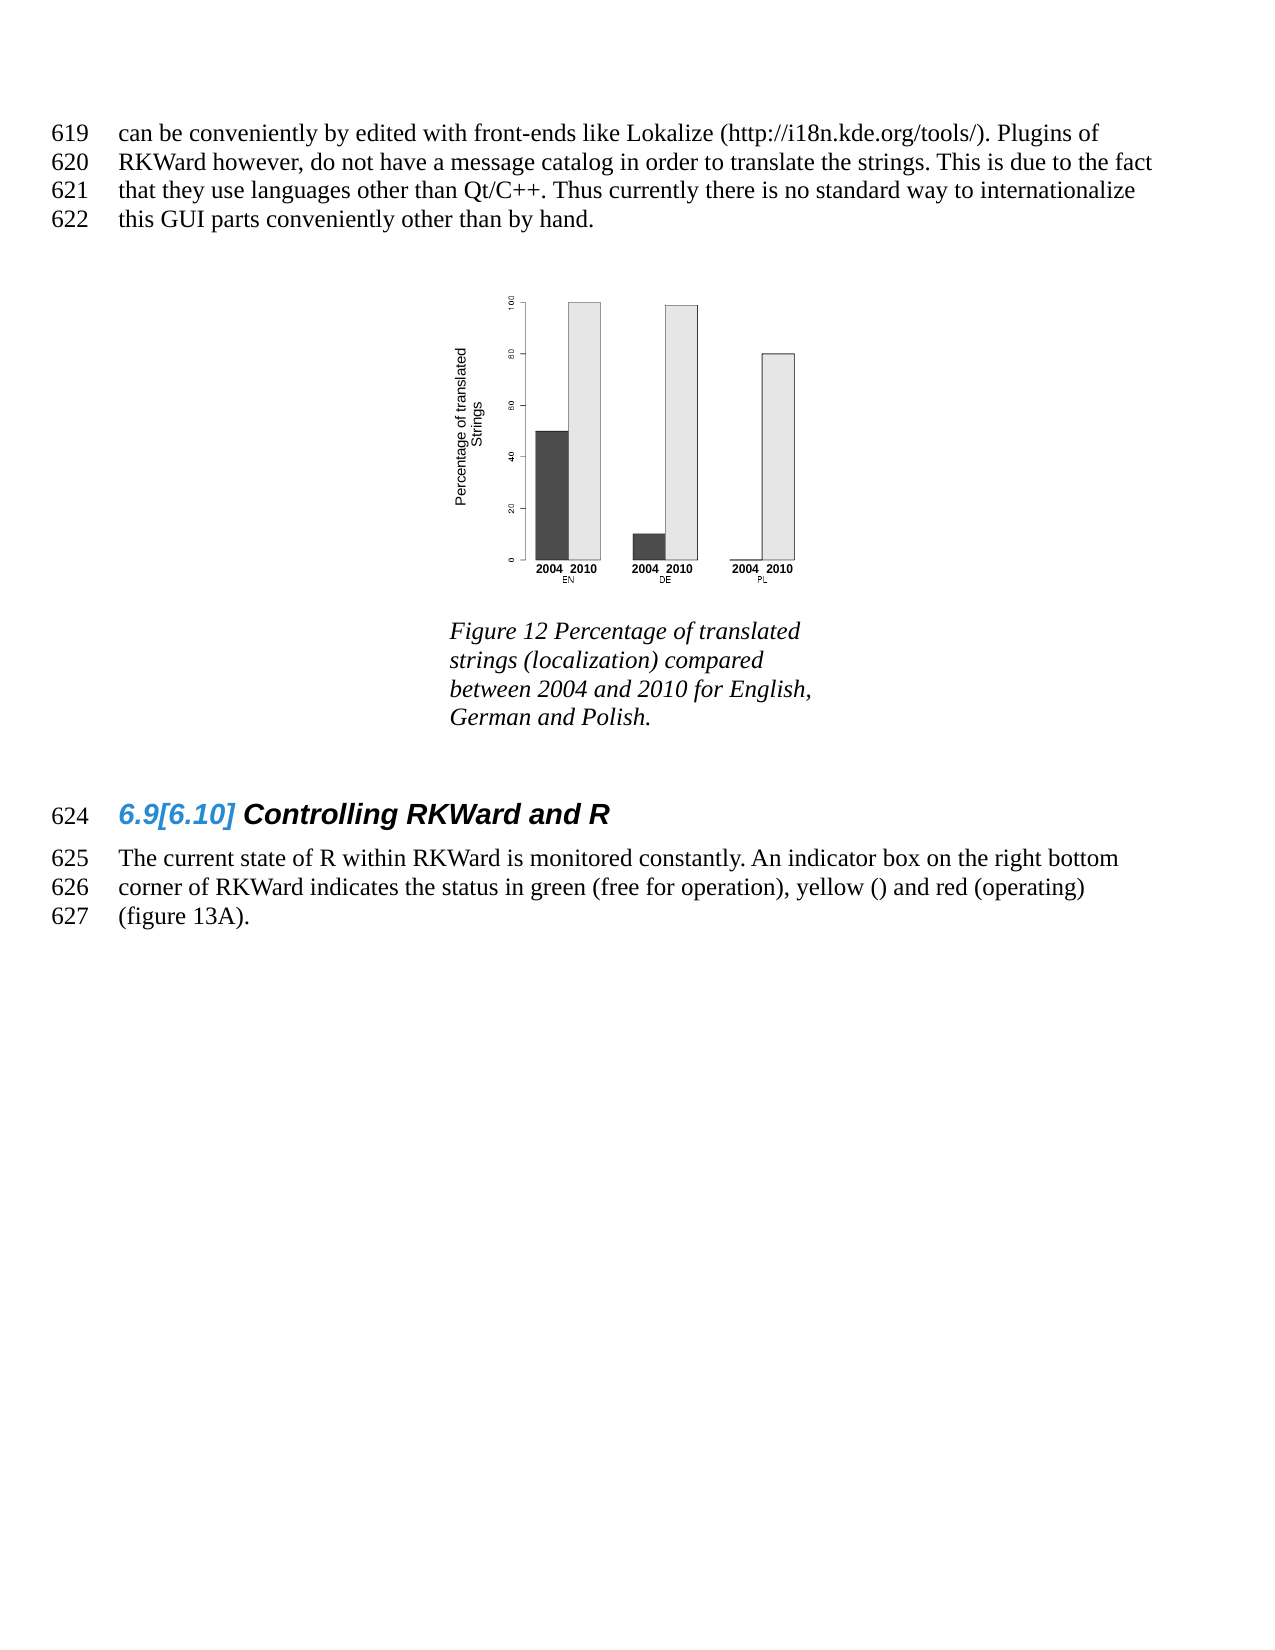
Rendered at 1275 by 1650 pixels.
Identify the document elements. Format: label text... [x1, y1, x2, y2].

subtitle Controlling RKWard and R [118, 797, 1157, 831]
text Figure 12 Percentage of translated strings (localization) compared between 2004 and 2010 for English, German and Polish. [449, 258, 826, 731]
text The current state of R within RKWard is monitored constantly. An indicator box on the right bottom corner of RKWard indicates the status in green (free for operation), yellow () and red (operating) (figure 13A). [118, 843, 1157, 930]
text can be conveniently by edited with front-ends like Lokalize (http://i18n.kde.org/tools/). Plugins of RKWard however, do not have a message catalog in order to translate the strings. This is due to the fact that they use languages other than Qt/C++. Thus currently there is no standard way to internationalize this GUI parts conveniently other than by hand. [118, 118, 1157, 233]
